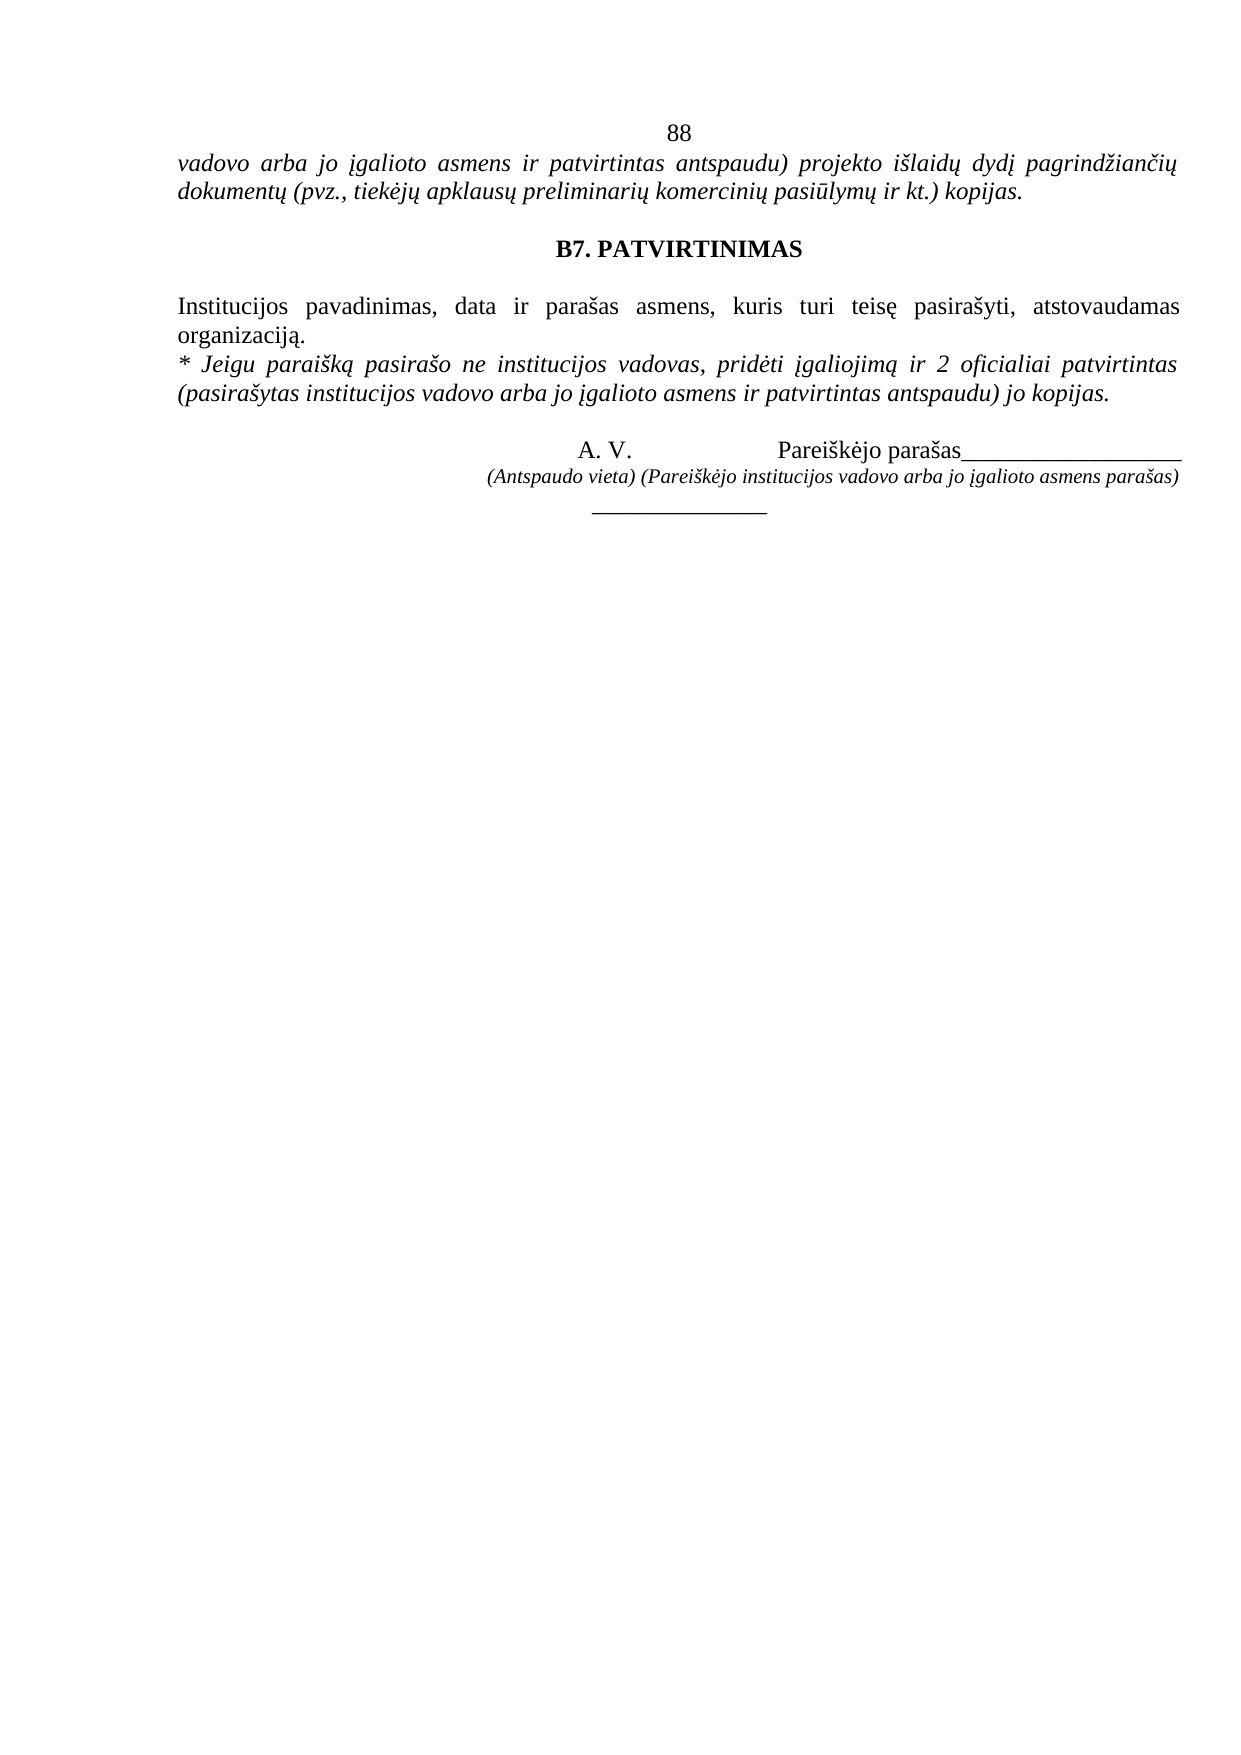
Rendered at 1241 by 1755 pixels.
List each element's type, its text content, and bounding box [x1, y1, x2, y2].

text Institucijos pavadinimas, data ir parašas asmens, kuris turi teisę pasirašyti, atstovaudamas organizaciją. [177, 291, 1181, 349]
text B7. PATVIRTINIMAS [177, 234, 1181, 263]
text A. V. Pareiškėjo parašas [177, 435, 1181, 464]
text ______________ [177, 488, 1181, 517]
text (Antspaudo vieta) (Pareiškėjo institucijos vadovo arba jo įgalioto asmens parašas) [177, 464, 1181, 488]
text * Jeigu paraišką pasirašo ne institucijos vadovas, pridėti įgaliojimą ir 2 oficialiai patvirtintas (pasirašytas institucijos vadovo arba jo įgalioto asmens ir patvirtintas antspaudu) jo kopijas. [177, 349, 1181, 406]
text vadovo arba jo įgalioto asmens ir patvirtintas antspaudu) projekto išlaidų dydį pagrindžiančių dokumentų (pvz., tiekėjų apklausų preliminarių komercinių pasiūlymų ir kt.) kopijas. [177, 148, 1181, 205]
